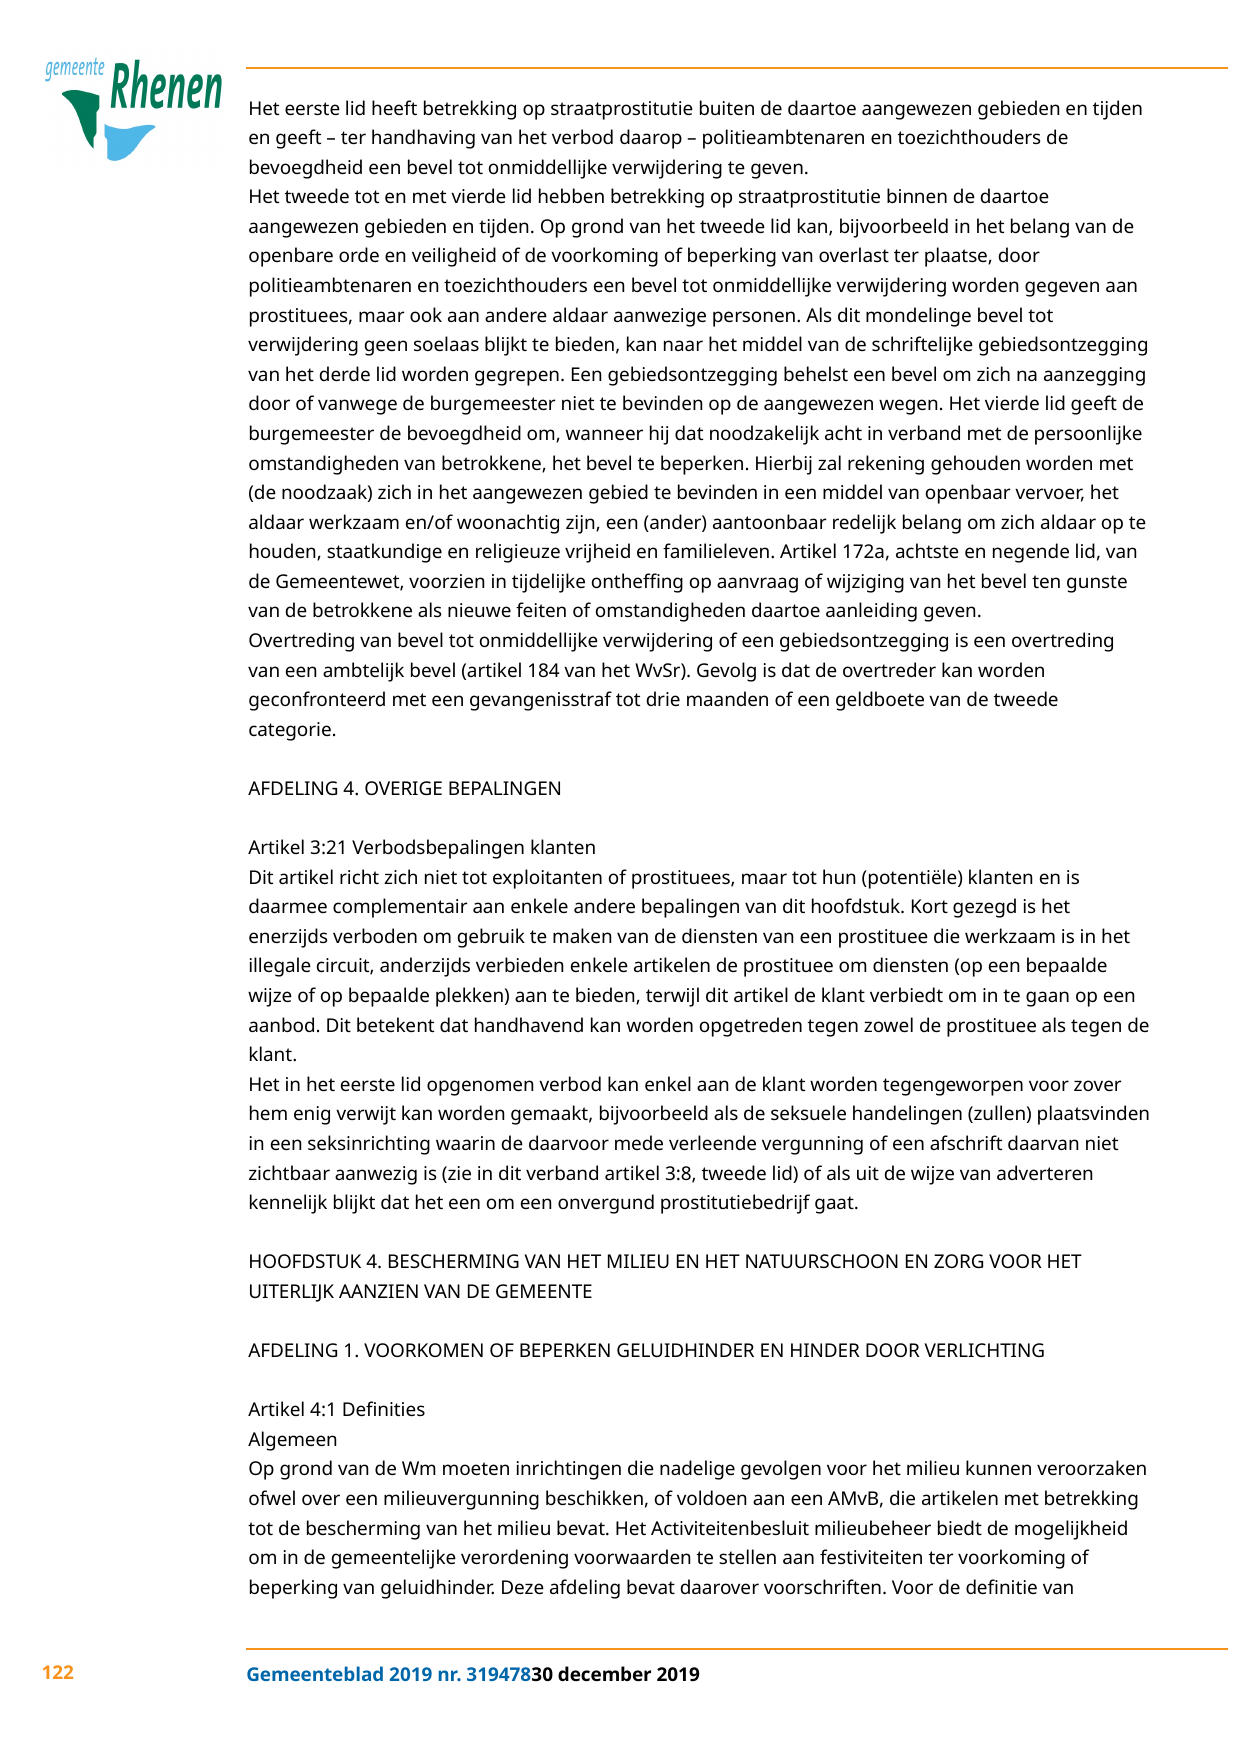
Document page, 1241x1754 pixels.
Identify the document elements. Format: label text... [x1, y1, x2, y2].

text Het eerste lid heeft betrekking op straatprostitutie buiten de daartoe aangewezen gebieden en tijden en geeft – ter handhaving van het verbod daarop – politieambtenaren en toezichthouders de bevoegdheid een bevel tot onmiddellijke verwijdering te geven. [248, 95, 1152, 180]
text Op grond van de Wm moeten inrichtingen die nadelige gevolgen voor het milieu kunnen veroorzaken ofwel over een milieuvergunning beschikken, of voldoen aan een AMvB, die artikelen met betrekking tot de bescherming van het milieu bevat. Het Activiteitenbesluit milieubeheer biedt de mogelijkheid om in de gemeentelijke verordening voorwaarden te stellen aan festiviteiten ter voorkoming of beperking van geluidhinder. Deze afdeling bevat daarover voorschriften. Voor de definitie van [248, 1456, 1152, 1600]
picture [41, 47, 231, 172]
text Het tweede tot en met vierde lid hebben betrekking op straatprostitutie binnen de daartoe aangewezen gebieden en tijden. Op grond van het tweede lid kan, bijvoorbeeld in het belang van de openbare orde en veiligheid of de voorkoming of beperking van overlast ter plaatse, door politieambtenaren en toezichthouders een bevel tot onmiddellijke verwijdering worden gegeven aan prostituees, maar ook aan andere aldaar aanwezige personen. Als dit mondelinge bevel tot verwijdering geen soelaas blijkt te bieden, kan naar het middel van de schriftelijke gebiedsontzegging van het derde lid worden gegrepen. Een gebiedsontzegging behelst een bevel om zich na aanzegging door of vanwege de burgemeester niet te bevinden op de aangewezen wegen. Het vierde lid geeft de burgemeester de bevoegdheid om, wanneer hij dat noodzakelijk acht in verband met de persoonlijke omstandigheden van betrokkene, het bevel te beperken. Hierbij zal rekening gehouden worden met (de noodzaak) zich in het aangewezen gebied te bevinden in een middel van openbaar vervoer, het aldaar werkzaam en/of woonachtig zijn, een (ander) aantoonbaar redelijk belang om zich aldaar op te houden, staatkundige en religieuze vrijheid en familieleven. Artikel 172a, achtste en negende lid, van de Gemeentewet, voorzien in tijdelijke ontheffing op aanvraag of wijziging van het bevel ten gunste van de betrokkene als nieuwe feiten of omstandigheden daartoe aanleiding geven. [248, 183, 1152, 623]
text Het in het eerste lid opgenomen verbod kan enkel aan de klant worden tegengeworpen voor zover hem enig verwijt kan worden gemaakt, bijvoorbeeld als de seksuele handelingen (zullen) plaatsvinden in een seksinrichting waarin de daarvoor mede verleende vergunning of een afschrift daarvan niet zichtbaar aanwezig is (zie in dit verband artikel 3:8, tweede lid) of als uit de wijze van adverteren kennelijk blijkt dat het een om een onvergund prostitutiebedrijf gaat. [248, 1071, 1152, 1215]
text HOOFDSTUK 4. BESCHERMING VAN HET MILIEU EN HET NATUURSCHOON EN ZORG VOOR HET UITERLIJK AANZIEN VAN DE GEMEENTE [248, 1248, 1152, 1304]
text Algemeen [248, 1426, 1152, 1452]
text Artikel 4:1 Definities [248, 1396, 1152, 1422]
text AFDELING 1. VOORKOMEN OF BEPERKEN GELUIDHINDER EN HINDER DOOR VERLICHTING [248, 1337, 1152, 1363]
text Artikel 3:21 Verbodsbepalingen klanten [248, 834, 1152, 860]
text AFDELING 4. OVERIGE BEPALINGEN [248, 775, 1152, 801]
text Dit artikel richt zich niet tot exploitanten of prostituees, maar tot hun (potentiële) klanten en is daarmee complementair aan enkele andere bepalingen van dit hoofdstuk. Kort gezegd is het enerzijds verboden om gebruik te maken van de diensten van een prostituee die werkzaam is in het illegale circuit, anderzijds verbieden enkele artikelen de prostituee om diensten (op een bepaalde wijze of op bepaalde plekken) aan te bieden, terwijl dit artikel de klant verbiedt om in te gaan op een aanbod. Dit betekent dat handhavend kan worden opgetreden tegen zowel de prostituee als tegen de klant. [248, 864, 1152, 1067]
text Overtreding van bevel tot onmiddellijke verwijdering of een gebiedsontzegging is een overtreding van een ambtelijk bevel (artikel 184 van het WvSr). Gevolg is dat de overtreder kan worden geconfronteerd met een gevangenisstraf tot drie maanden of een geldboete van de tweede categorie. [248, 627, 1152, 742]
